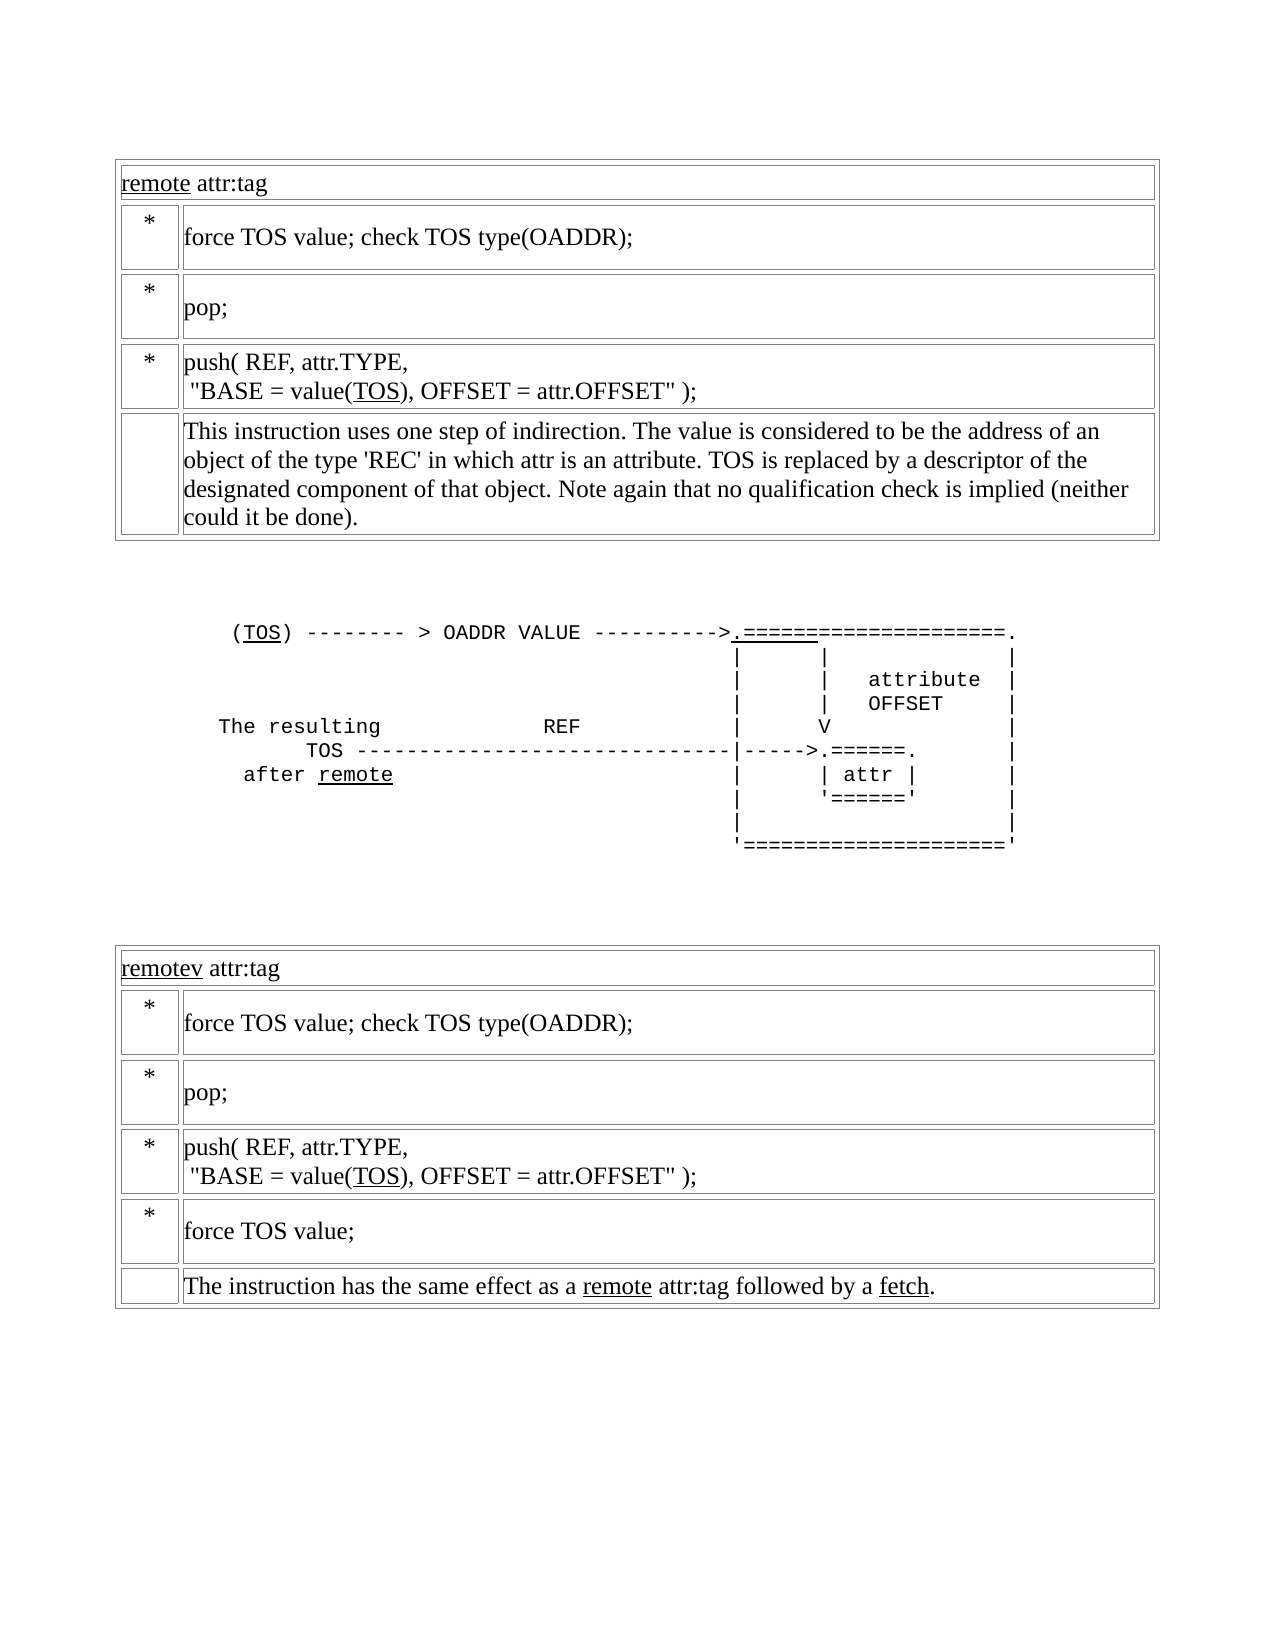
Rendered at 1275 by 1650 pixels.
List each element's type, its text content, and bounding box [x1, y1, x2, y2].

table_cell push( REF, attr.TYPE, "BASE = value(TOS), OFFSET = attr.OFFSET" ); [180, 1124, 1157, 1193]
table_cell [118, 1263, 180, 1303]
table_cell [122, 1269, 178, 1303]
table_cell [122, 414, 178, 534]
table_header remote attr:tag [118, 160, 1157, 199]
text | | [118, 811, 1157, 835]
table_cell * [118, 199, 180, 269]
text TOS ------------------------------|----->.======. | [118, 740, 1157, 764]
text | | | [118, 646, 1157, 669]
text The resulting REF | V | [118, 717, 1157, 740]
table_cell * [118, 985, 180, 1054]
table_cell force TOS value; [180, 1193, 1157, 1263]
table_cell pop; [180, 269, 1157, 338]
table_cell This instruction uses one step of indirection. The value is considered to be the address of an object of the type 'REC' in which attr is an attribute. TOS is replaced by a descriptor of the designated component of that object. Note again that no qualification check is implied (neither could it be done). [180, 408, 1157, 534]
table_cell The instruction has the same effect as a remote attr:tag followed by a fetch. [180, 1263, 1157, 1303]
table_cell * [118, 269, 180, 338]
table_cell pop; [180, 1054, 1157, 1124]
table_header remotev attr:tag [118, 946, 1157, 985]
text after remote | | attr | | [118, 764, 1157, 787]
text '=====================' [118, 835, 1157, 858]
table_cell force TOS value; check TOS type(OADDR); [180, 199, 1157, 269]
table_cell push( REF, attr.TYPE, "BASE = value(TOS), OFFSET = attr.OFFSET" ); [180, 338, 1157, 408]
table_cell * [118, 1193, 180, 1263]
table_cell * [118, 1124, 180, 1193]
text | | attribute | [118, 669, 1157, 693]
table_cell * [118, 338, 180, 408]
text | | OFFSET | [118, 693, 1157, 717]
text (TOS) -------- > OADDR VALUE ---------->.=====================. [118, 622, 1157, 646]
text | '======' | [118, 787, 1157, 811]
table_cell force TOS value; check TOS type(OADDR); [180, 985, 1157, 1054]
table_cell * [118, 1054, 180, 1124]
table_cell [118, 408, 180, 534]
